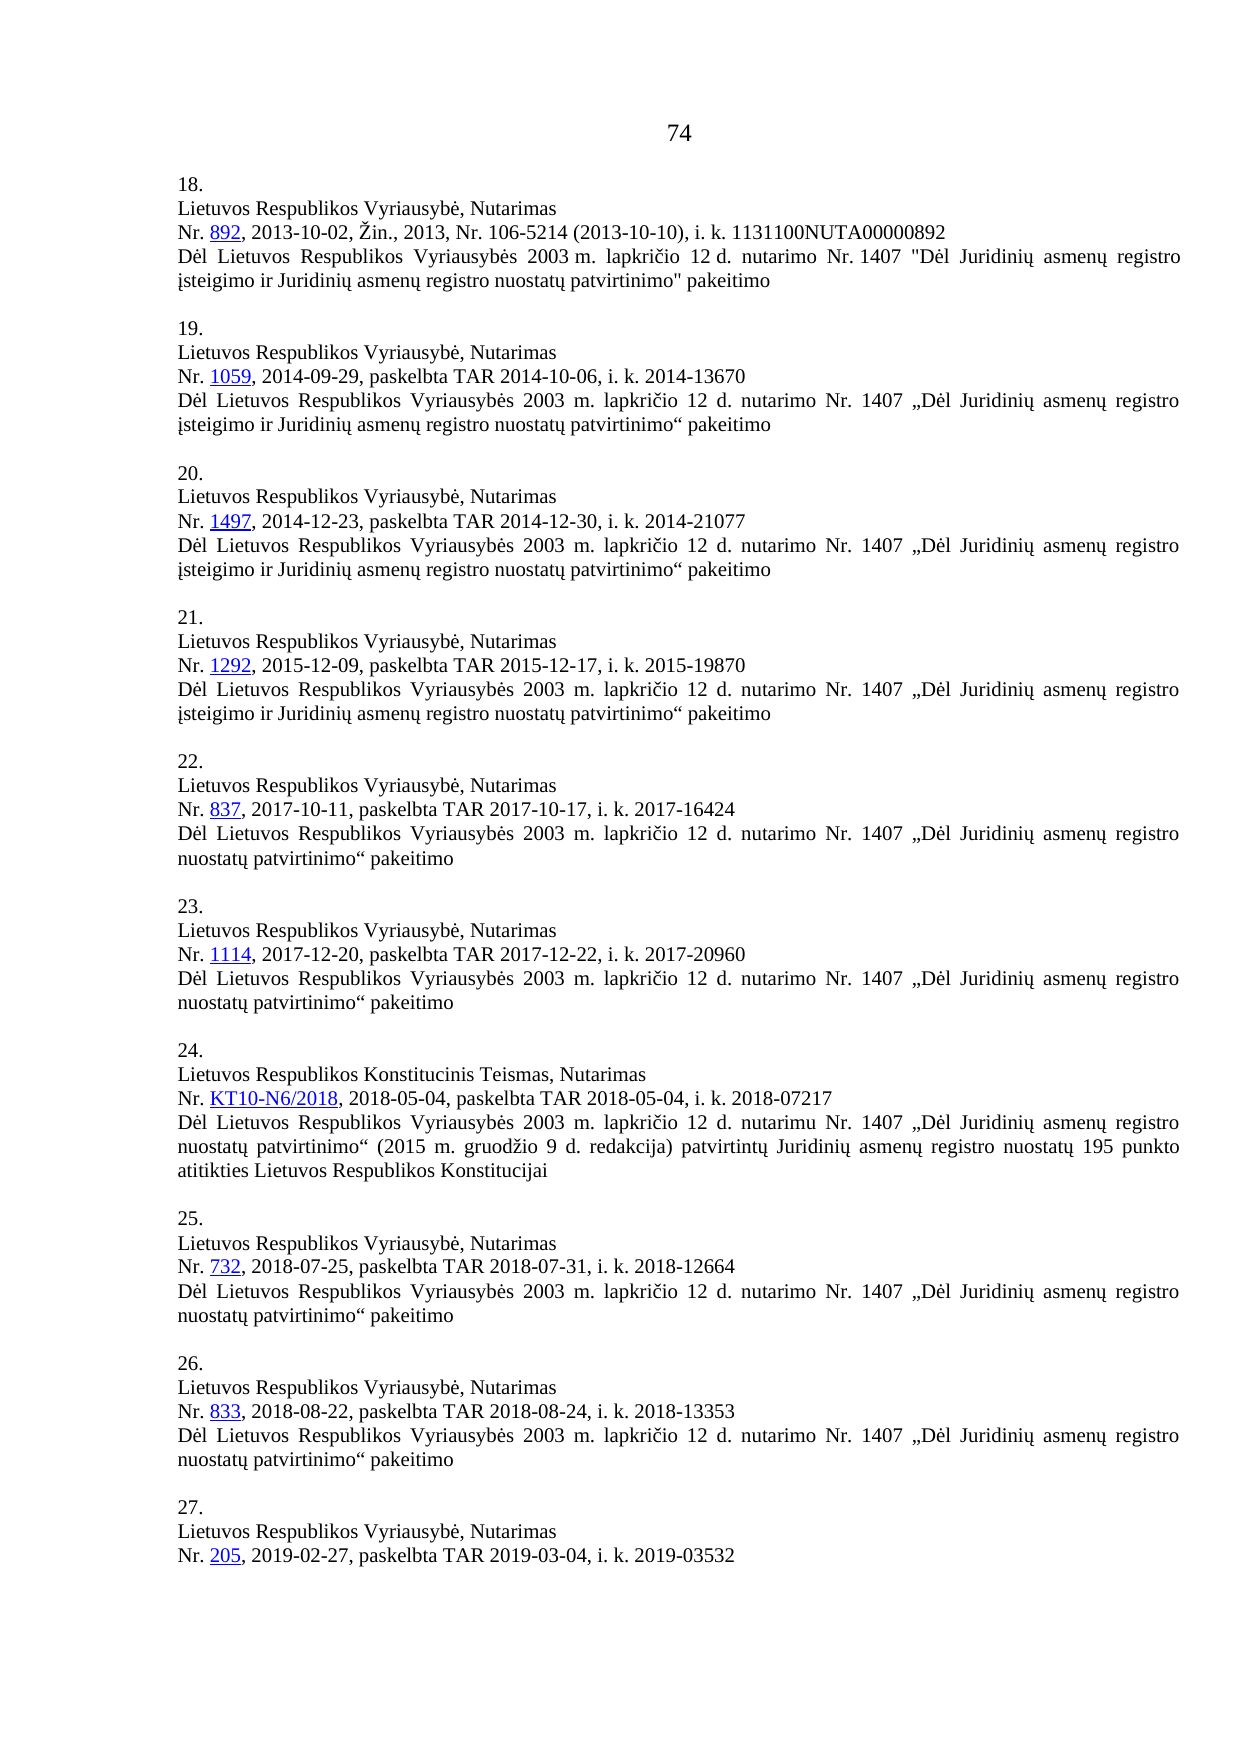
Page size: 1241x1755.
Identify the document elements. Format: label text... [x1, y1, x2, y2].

text 18. [177, 172, 1181, 196]
text 22. [177, 749, 1181, 773]
text Nr. 837, 2017-10-11, paskelbta TAR 2017-10-17, i. k. 2017-16424 [177, 797, 1181, 821]
text Nr. 1114, 2017-12-20, paskelbta TAR 2017-12-22, i. k. 2017-20960 [177, 942, 1181, 966]
text Dėl Lietuvos Respublikos Vyriausybės 2003 m. lapkričio 12 d. nutarimo Nr. 1407 „Dėl Juridinių asmenų registro įsteigimo ir Juridinių asmenų registro nuostatų patvirtinimo“ pakeitimo [177, 388, 1181, 436]
text Nr. 205, 2019-02-27, paskelbta TAR 2019-03-04, i. k. 2019-03532 [177, 1543, 1181, 1567]
text Dėl Lietuvos Respublikos Vyriausybės 2003 m. lapkričio 12 d. nutarimo Nr. 1407 "Dėl Juridinių asmenų registro įsteigimo ir Juridinių asmenų registro nuostatų patvirtinimo" pakeitimo [177, 244, 1181, 292]
text 27. [177, 1495, 1181, 1519]
text Nr. 892, 2013-10-02, Žin., 2013, Nr. 106-5214 (2013-10-10), i. k. 1131100NUTA00000892 [177, 220, 1181, 244]
text Lietuvos Respublikos Vyriausybė, Nutarimas [177, 773, 1181, 797]
text 19. [177, 316, 1181, 340]
text 24. [177, 1038, 1181, 1062]
text 26. [177, 1351, 1181, 1375]
text 25. [177, 1206, 1181, 1230]
text 20. [177, 460, 1181, 484]
text Lietuvos Respublikos Vyriausybė, Nutarimas [177, 629, 1181, 653]
text Dėl Lietuvos Respublikos Vyriausybės 2003 m. lapkričio 12 d. nutarimo Nr. 1407 „Dėl Juridinių asmenų registro nuostatų patvirtinimo“ pakeitimo [177, 821, 1181, 869]
text Lietuvos Respublikos Vyriausybė, Nutarimas [177, 1230, 1181, 1254]
text Nr. 1059, 2014-09-29, paskelbta TAR 2014-10-06, i. k. 2014-13670 [177, 364, 1181, 388]
text Lietuvos Respublikos Vyriausybė, Nutarimas [177, 484, 1181, 508]
text Nr. 1292, 2015-12-09, paskelbta TAR 2015-12-17, i. k. 2015-19870 [177, 653, 1181, 677]
text Dėl Lietuvos Respublikos Vyriausybės 2003 m. lapkričio 12 d. nutarimo Nr. 1407 „Dėl Juridinių asmenų registro nuostatų patvirtinimo“ pakeitimo [177, 1423, 1181, 1471]
text Nr. 1497, 2014-12-23, paskelbta TAR 2014-12-30, i. k. 2014-21077 [177, 508, 1181, 533]
text Nr. KT10-N6/2018, 2018-05-04, paskelbta TAR 2018-05-04, i. k. 2018-07217 [177, 1086, 1181, 1110]
text Lietuvos Respublikos Vyriausybė, Nutarimas [177, 918, 1181, 942]
text Lietuvos Respublikos Konstitucinis Teismas, Nutarimas [177, 1062, 1181, 1086]
text Nr. 732, 2018-07-25, paskelbta TAR 2018-07-31, i. k. 2018-12664 [177, 1254, 1181, 1278]
text 21. [177, 605, 1181, 629]
text Lietuvos Respublikos Vyriausybė, Nutarimas [177, 1519, 1181, 1543]
text Lietuvos Respublikos Vyriausybė, Nutarimas [177, 340, 1181, 364]
text Dėl Lietuvos Respublikos Vyriausybės 2003 m. lapkričio 12 d. nutarimo Nr. 1407 „Dėl Juridinių asmenų registro nuostatų patvirtinimo“ pakeitimo [177, 966, 1181, 1014]
text Lietuvos Respublikos Vyriausybė, Nutarimas [177, 196, 1181, 220]
text Dėl Lietuvos Respublikos Vyriausybės 2003 m. lapkričio 12 d. nutarimo Nr. 1407 „Dėl Juridinių asmenų registro įsteigimo ir Juridinių asmenų registro nuostatų patvirtinimo“ pakeitimo [177, 533, 1181, 581]
text Dėl Lietuvos Respublikos Vyriausybės 2003 m. lapkričio 12 d. nutarimo Nr. 1407 „Dėl Juridinių asmenų registro nuostatų patvirtinimo“ pakeitimo [177, 1278, 1181, 1327]
text 23. [177, 893, 1181, 918]
text Nr. 833, 2018-08-22, paskelbta TAR 2018-08-24, i. k. 2018-13353 [177, 1399, 1181, 1423]
text Dėl Lietuvos Respublikos Vyriausybės 2003 m. lapkričio 12 d. nutarimo Nr. 1407 „Dėl Juridinių asmenų registro įsteigimo ir Juridinių asmenų registro nuostatų patvirtinimo“ pakeitimo [177, 677, 1181, 725]
text Lietuvos Respublikos Vyriausybė, Nutarimas [177, 1375, 1181, 1399]
text Dėl Lietuvos Respublikos Vyriausybės 2003 m. lapkričio 12 d. nutarimu Nr. 1407 „Dėl Juridinių asmenų registro nuostatų patvirtinimo“ (2015 m. gruodžio 9 d. redakcija) patvirtintų Juridinių asmenų registro nuostatų 195 punkto atitikties Lietuvos Respublikos Konstitucijai [177, 1110, 1181, 1182]
